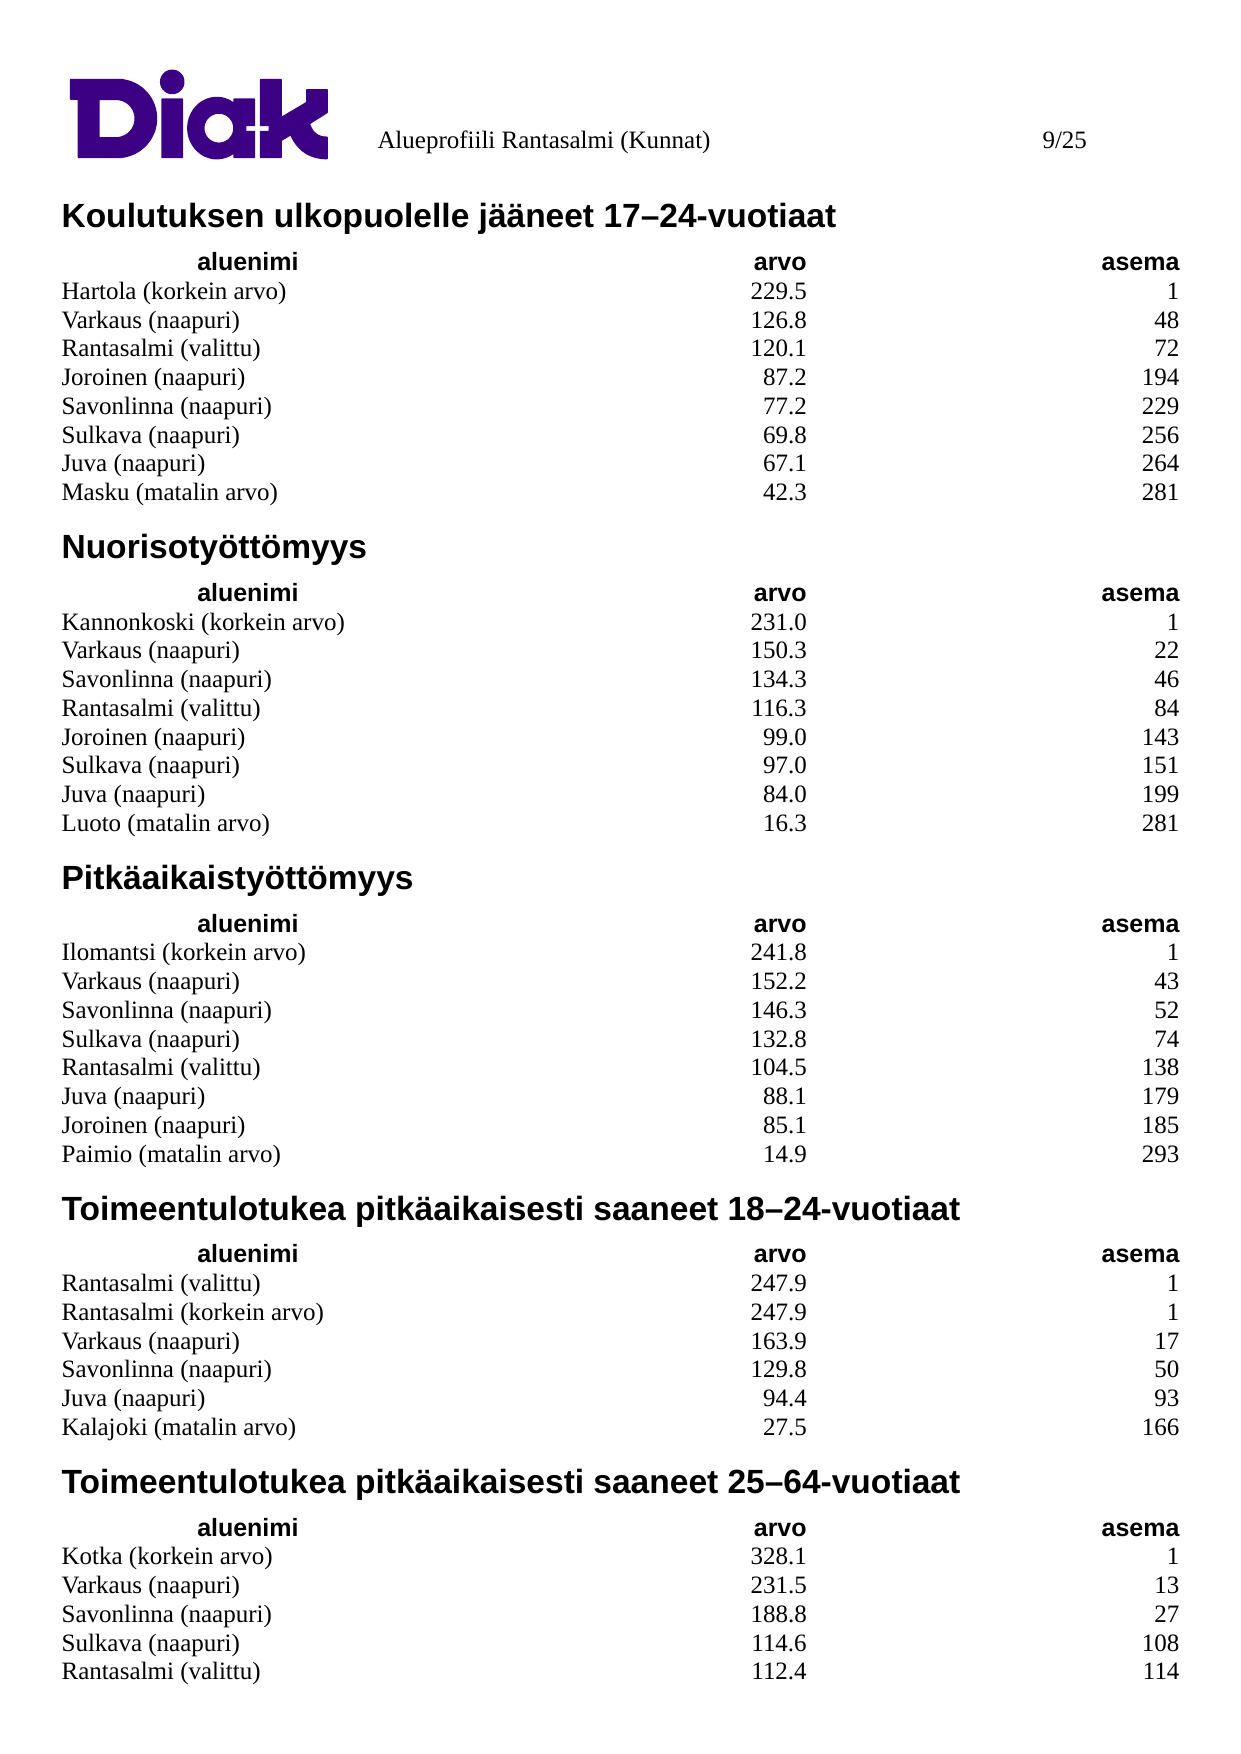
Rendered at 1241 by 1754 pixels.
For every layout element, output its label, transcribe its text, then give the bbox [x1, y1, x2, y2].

table_cell 84.0 [434, 779, 806, 808]
table_header asema [806, 909, 1179, 937]
table_cell 166 [806, 1412, 1179, 1441]
table_cell 1 [806, 276, 1179, 305]
table_cell Rantasalmi (valittu) [61, 1053, 434, 1081]
table_header aluenimi [61, 909, 434, 937]
table_cell 52 [806, 995, 1179, 1024]
table_cell Juva (naapuri) [61, 1081, 434, 1110]
subtitle Toimeentulotukea pitkäaikaisesti saaneet 18–24-vuotiaat [61, 1188, 1179, 1227]
table_cell Ilomantsi (korkein arvo) [61, 938, 434, 966]
table_cell 152.2 [434, 966, 806, 995]
table_cell 1 [806, 938, 1179, 966]
table_cell 281 [806, 477, 1179, 506]
table_cell 114 [806, 1656, 1179, 1685]
table_header arvo [434, 247, 806, 276]
table_cell 146.3 [434, 995, 806, 1024]
table_cell Sulkava (naapuri) [61, 420, 434, 448]
table_cell 151 [806, 751, 1179, 779]
table_cell Rantasalmi (korkein arvo) [61, 1297, 434, 1326]
table_header asema [806, 247, 1179, 276]
table_header aluenimi [61, 578, 434, 607]
table_cell 42.3 [434, 477, 806, 506]
table_cell 293 [806, 1139, 1179, 1167]
table_cell 112.4 [434, 1656, 806, 1685]
table_header arvo [434, 909, 806, 937]
table_cell Juva (naapuri) [61, 1383, 434, 1412]
table_cell 50 [806, 1355, 1179, 1383]
table_cell 93 [806, 1383, 1179, 1412]
table_cell 129.8 [434, 1355, 806, 1383]
table_cell 104.5 [434, 1053, 806, 1081]
table_cell Varkaus (naapuri) [61, 305, 434, 333]
table_cell 87.2 [434, 362, 806, 391]
table_cell 1 [806, 607, 1179, 636]
table_cell Varkaus (naapuri) [61, 1326, 434, 1354]
table_cell 256 [806, 420, 1179, 448]
table_cell 85.1 [434, 1110, 806, 1139]
table_cell Paimio (matalin arvo) [61, 1139, 434, 1167]
table_cell 1 [806, 1268, 1179, 1297]
table_cell Hartola (korkein arvo) [61, 276, 434, 305]
table_cell 77.2 [434, 391, 806, 420]
table_cell 46 [806, 664, 1179, 693]
table_cell Sulkava (naapuri) [61, 1024, 434, 1052]
subtitle Pitkäaikaistyöttömyys [61, 858, 1179, 896]
table_cell 179 [806, 1081, 1179, 1110]
table_cell Rantasalmi (valittu) [61, 1656, 434, 1685]
table_cell Juva (naapuri) [61, 779, 434, 808]
table_header arvo [434, 1240, 806, 1268]
table_cell 328.1 [434, 1541, 806, 1570]
table_cell 229 [806, 391, 1179, 420]
table_cell Varkaus (naapuri) [61, 966, 434, 995]
table_cell Kalajoki (matalin arvo) [61, 1412, 434, 1441]
table_header aluenimi [61, 1240, 434, 1268]
table_cell 163.9 [434, 1326, 806, 1354]
table_cell 27.5 [434, 1412, 806, 1441]
table_cell 13 [806, 1570, 1179, 1599]
table_cell 1 [806, 1297, 1179, 1326]
table_cell 247.9 [434, 1268, 806, 1297]
table_cell 264 [806, 449, 1179, 477]
table_cell 22 [806, 636, 1179, 664]
table_header arvo [434, 1513, 806, 1541]
table_header asema [806, 1513, 1179, 1541]
table_cell 99.0 [434, 722, 806, 751]
table_cell 16.3 [434, 808, 806, 837]
table_cell 17 [806, 1326, 1179, 1354]
subtitle Nuorisotyöttömyys [61, 527, 1179, 566]
table_cell 97.0 [434, 751, 806, 779]
table_cell 116.3 [434, 693, 806, 722]
subtitle Toimeentulotukea pitkäaikaisesti saaneet 25–64-vuotiaat [61, 1462, 1179, 1500]
table_cell 14.9 [434, 1139, 806, 1167]
table_cell 143 [806, 722, 1179, 751]
table_cell 74 [806, 1024, 1179, 1052]
table_cell 88.1 [434, 1081, 806, 1110]
table_cell 126.8 [434, 305, 806, 333]
table_cell Savonlinna (naapuri) [61, 1599, 434, 1628]
table_cell Savonlinna (naapuri) [61, 995, 434, 1024]
table_cell Rantasalmi (valittu) [61, 1268, 434, 1297]
table_cell 43 [806, 966, 1179, 995]
table_cell 231.0 [434, 607, 806, 636]
table_cell 185 [806, 1110, 1179, 1139]
table_cell 94.4 [434, 1383, 806, 1412]
table_cell 69.8 [434, 420, 806, 448]
table_header arvo [434, 578, 806, 607]
table_cell 231.5 [434, 1570, 806, 1599]
table_cell 108 [806, 1628, 1179, 1656]
table_cell Savonlinna (naapuri) [61, 664, 434, 693]
table_header aluenimi [61, 247, 434, 276]
table_cell Joroinen (naapuri) [61, 1110, 434, 1139]
table_cell 281 [806, 808, 1179, 837]
table_cell 27 [806, 1599, 1179, 1628]
table_cell 120.1 [434, 334, 806, 362]
table_cell 150.3 [434, 636, 806, 664]
table_cell Rantasalmi (valittu) [61, 693, 434, 722]
table_cell Juva (naapuri) [61, 449, 434, 477]
table_cell 241.8 [434, 938, 806, 966]
table_cell Joroinen (naapuri) [61, 722, 434, 751]
table_cell Varkaus (naapuri) [61, 636, 434, 664]
table_cell 1 [806, 1541, 1179, 1570]
table_cell 229.5 [434, 276, 806, 305]
table_cell Joroinen (naapuri) [61, 362, 434, 391]
table_cell Luoto (matalin arvo) [61, 808, 434, 837]
table_cell Sulkava (naapuri) [61, 751, 434, 779]
table_cell Rantasalmi (valittu) [61, 334, 434, 362]
table_header asema [806, 1240, 1179, 1268]
table_cell 194 [806, 362, 1179, 391]
table_header aluenimi [61, 1513, 434, 1541]
table_cell 247.9 [434, 1297, 806, 1326]
table_cell 138 [806, 1053, 1179, 1081]
table_cell Sulkava (naapuri) [61, 1628, 434, 1656]
table_cell 67.1 [434, 449, 806, 477]
table_cell Savonlinna (naapuri) [61, 1355, 434, 1383]
table_cell Masku (matalin arvo) [61, 477, 434, 506]
table_header asema [806, 578, 1179, 607]
table_cell Varkaus (naapuri) [61, 1570, 434, 1599]
table_cell Kannonkoski (korkein arvo) [61, 607, 434, 636]
table_cell Kotka (korkein arvo) [61, 1541, 434, 1570]
table_cell 199 [806, 779, 1179, 808]
table_cell 84 [806, 693, 1179, 722]
table_cell 48 [806, 305, 1179, 333]
table_cell 134.3 [434, 664, 806, 693]
table_cell 114.6 [434, 1628, 806, 1656]
table_cell Savonlinna (naapuri) [61, 391, 434, 420]
table_cell 188.8 [434, 1599, 806, 1628]
subtitle Koulutuksen ulkopuolelle jääneet 17–24-vuotiaat [61, 196, 1179, 235]
table_cell 72 [806, 334, 1179, 362]
table_cell 132.8 [434, 1024, 806, 1052]
